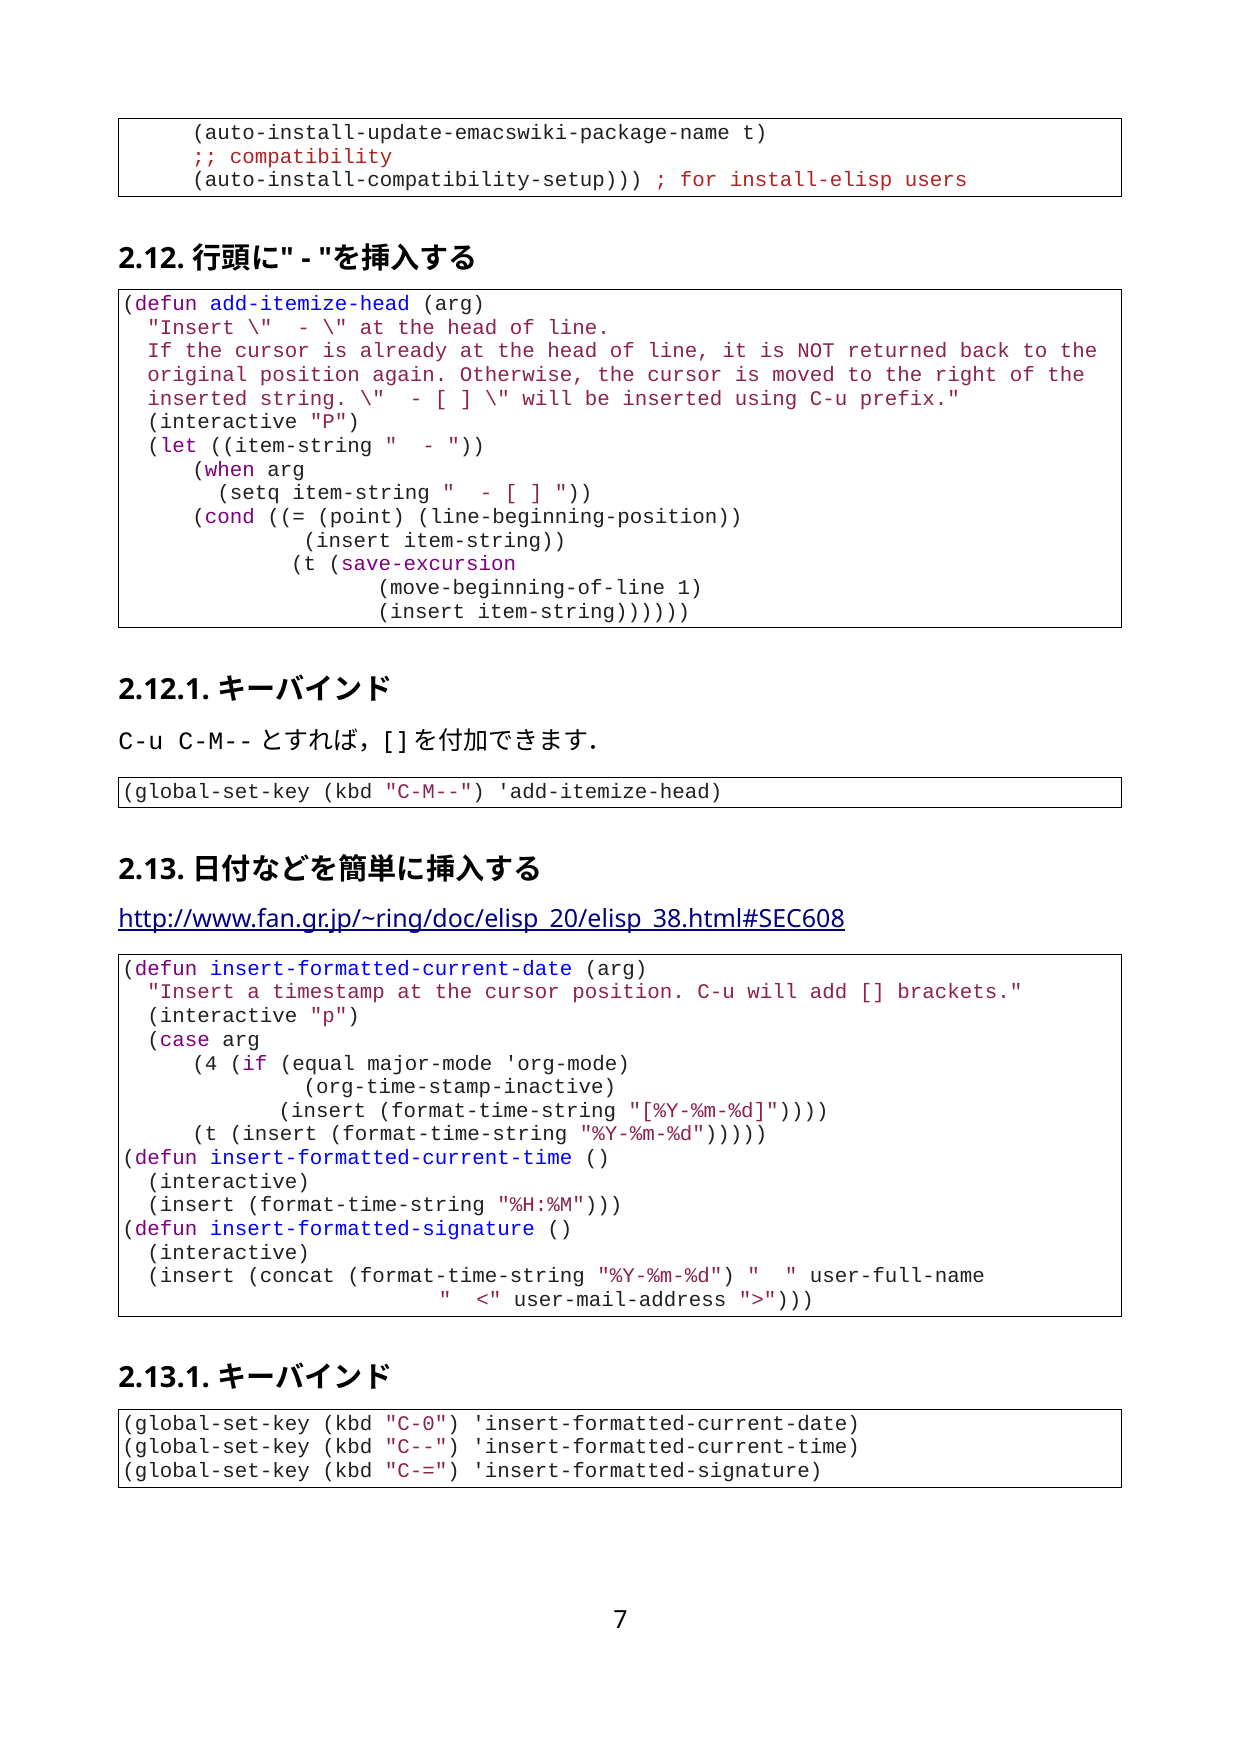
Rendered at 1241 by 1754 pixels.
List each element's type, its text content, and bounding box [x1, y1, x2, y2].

text (insert (format-time-string "[%Y-%m-%d]")))) [119, 1096, 1121, 1119]
text inserted string. \" - [ ] \" will be inserted using C-u prefix." [119, 384, 1121, 407]
text (interactive "P") [119, 407, 1121, 431]
text (insert (concat (format-time-string "%Y-%m-%d") " " user-full-name [119, 1261, 1121, 1285]
text (org-time-stamp-inactive) [119, 1072, 1121, 1096]
text (t (save-excursion [119, 549, 1121, 573]
text (4 (if (equal major-mode 'org-mode) [119, 1048, 1121, 1072]
text http://www.fan.gr.jp/~ring/doc/elisp_20/elisp_38.html#SEC608 [118, 901, 1122, 935]
text (global-set-key (kbd "C--") 'insert-formatted-current-time) [119, 1432, 1121, 1456]
subtitle キーバインド [118, 1354, 1122, 1396]
text (defun insert-formatted-current-date (arg) [119, 955, 1121, 978]
text (case arg [119, 1025, 1121, 1048]
text (global-set-key (kbd "C-M--") 'add-itemize-head) [119, 778, 1121, 807]
text (defun add-itemize-head (arg) [119, 290, 1121, 313]
subtitle 日付などを簡単に挿入する [118, 846, 1122, 888]
text If the cursor is already at the head of line, it is NOT returned back to the [119, 337, 1121, 360]
text (when arg [119, 455, 1121, 478]
text " <" user-mail-address ">"))) [119, 1285, 1121, 1316]
text "Insert a timestamp at the cursor position. C-u will add [] brackets." [119, 978, 1121, 1001]
text (move-beginning-of-line 1) [119, 573, 1121, 597]
text (insert item-string)) [119, 526, 1121, 549]
text (interactive "p") [119, 1001, 1121, 1025]
text (insert (format-time-string "%H:%M"))) [119, 1190, 1121, 1214]
text (defun insert-formatted-current-time () [119, 1143, 1121, 1167]
text (global-set-key (kbd "C-0") 'insert-formatted-current-date) [119, 1410, 1121, 1432]
subtitle 行頭に" - "を挿入する [118, 234, 1122, 277]
text (global-set-key (kbd "C-=") 'insert-formatted-signature) [119, 1456, 1121, 1487]
text ;; compatibility [119, 142, 1121, 165]
text (auto-install-compatibility-setup))) ; for install-elisp users [119, 165, 1121, 196]
text (cond ((= (point) (line-beginning-position)) [119, 502, 1121, 526]
text (interactive) [119, 1167, 1121, 1190]
text (insert item-string)))))) [119, 597, 1121, 627]
subtitle キーバインド [118, 666, 1122, 708]
text C-u C-M-- とすれば，[ ] を付加できます． [118, 721, 1122, 757]
text (auto-install-update-emacswiki-package-name t) [119, 119, 1121, 142]
text original position again. Otherwise, the cursor is moved to the right of the [119, 360, 1121, 384]
text (let ((item-string " - ")) [119, 431, 1121, 455]
text (defun insert-formatted-signature () [119, 1214, 1121, 1238]
text "Insert \" - \" at the head of line. [119, 313, 1121, 337]
text (setq item-string " - [ ] ")) [119, 478, 1121, 502]
text (t (insert (format-time-string "%Y-%m-%d"))))) [119, 1119, 1121, 1143]
text (interactive) [119, 1238, 1121, 1261]
